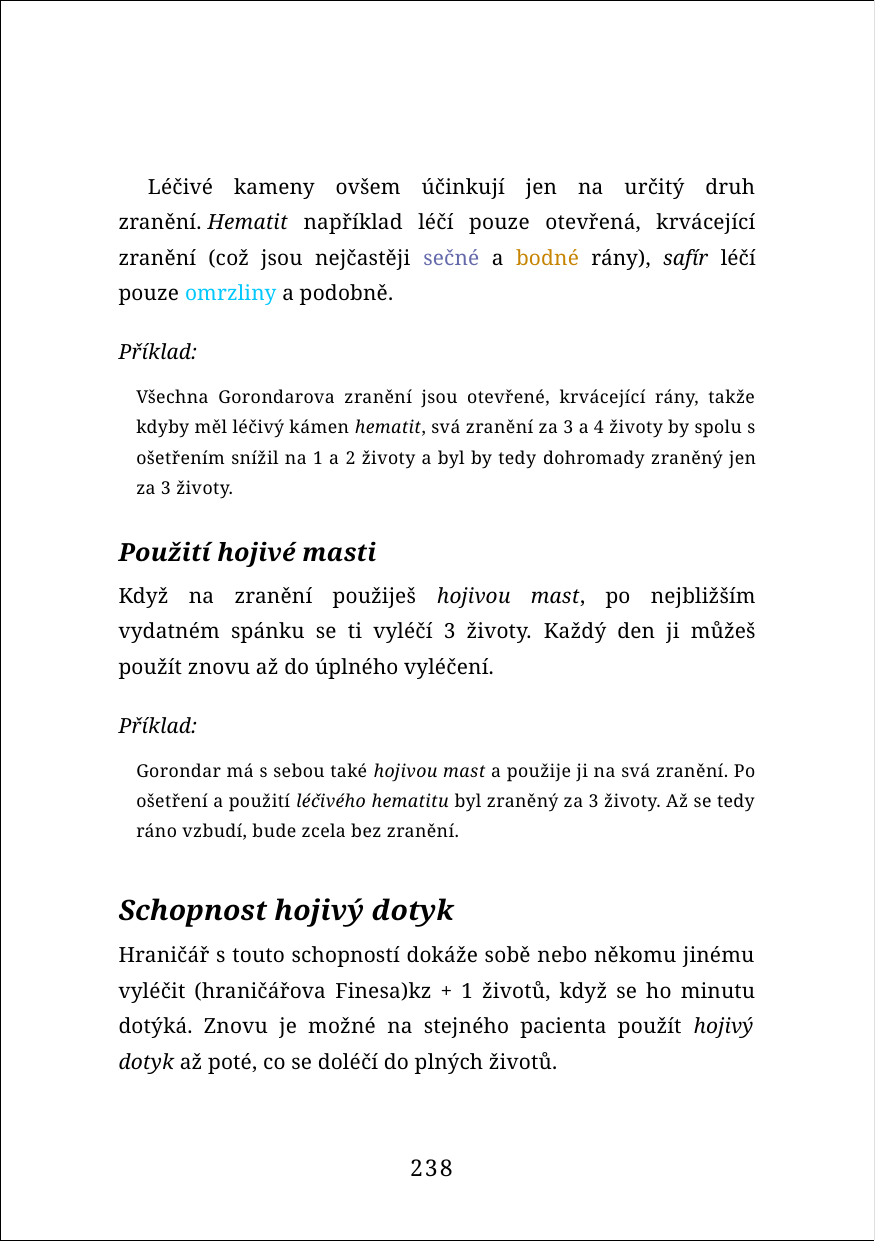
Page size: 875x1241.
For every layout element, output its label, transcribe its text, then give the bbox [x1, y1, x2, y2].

subtitle Schopnost hojivý dotyk [118, 890, 756, 929]
text Když na zranění použiješ hojivou mast, po nejbližším vydatném spánku se ti vyléčí 3 životy. Každý den ji můžeš použít znovu až do úplného vyléčení. [118, 581, 756, 680]
text Hraničář s touto schopností dokáže sobě nebo někomu jinému vyléčit (hraničářova Finesa)kz + 1 životů, když se ho minutu dotýká. Znovu je možné na stejného pacienta použít hojivý dotyk až poté, co se doléčí do plných životů. [118, 941, 756, 1076]
subtitle Použití hojivé masti [118, 535, 756, 569]
text Všechna Gorondarova zranění jsou otevřené, krvácející rány, takže kdyby měl léčivý kámen hematit, svá zranění za 3 a 4 životy by spolu s ošetřením snížil na 1 a 2 životy a byl by tedy dohromady zraněný jen za 3 životy. [136, 385, 756, 499]
text Příklad: [118, 337, 756, 366]
text Léčivé kameny ovšem účinkují jen na určitý druh zranění. Hematit například léčí pouze otevřená, krvácející zranění (což jsou nejčastěji sečné a bodné rány), safír léčí pouze omrzliny a podobně. [118, 172, 756, 307]
text Gorondar má s sebou také hojivou mast a použije ji na svá zranění. Po ošetření a použití léčivého hematitu byl zraněný za 3 životy. Až se tedy ráno vzbudí, bude zcela bez zranění. [136, 758, 756, 843]
text Příklad: [118, 711, 756, 739]
